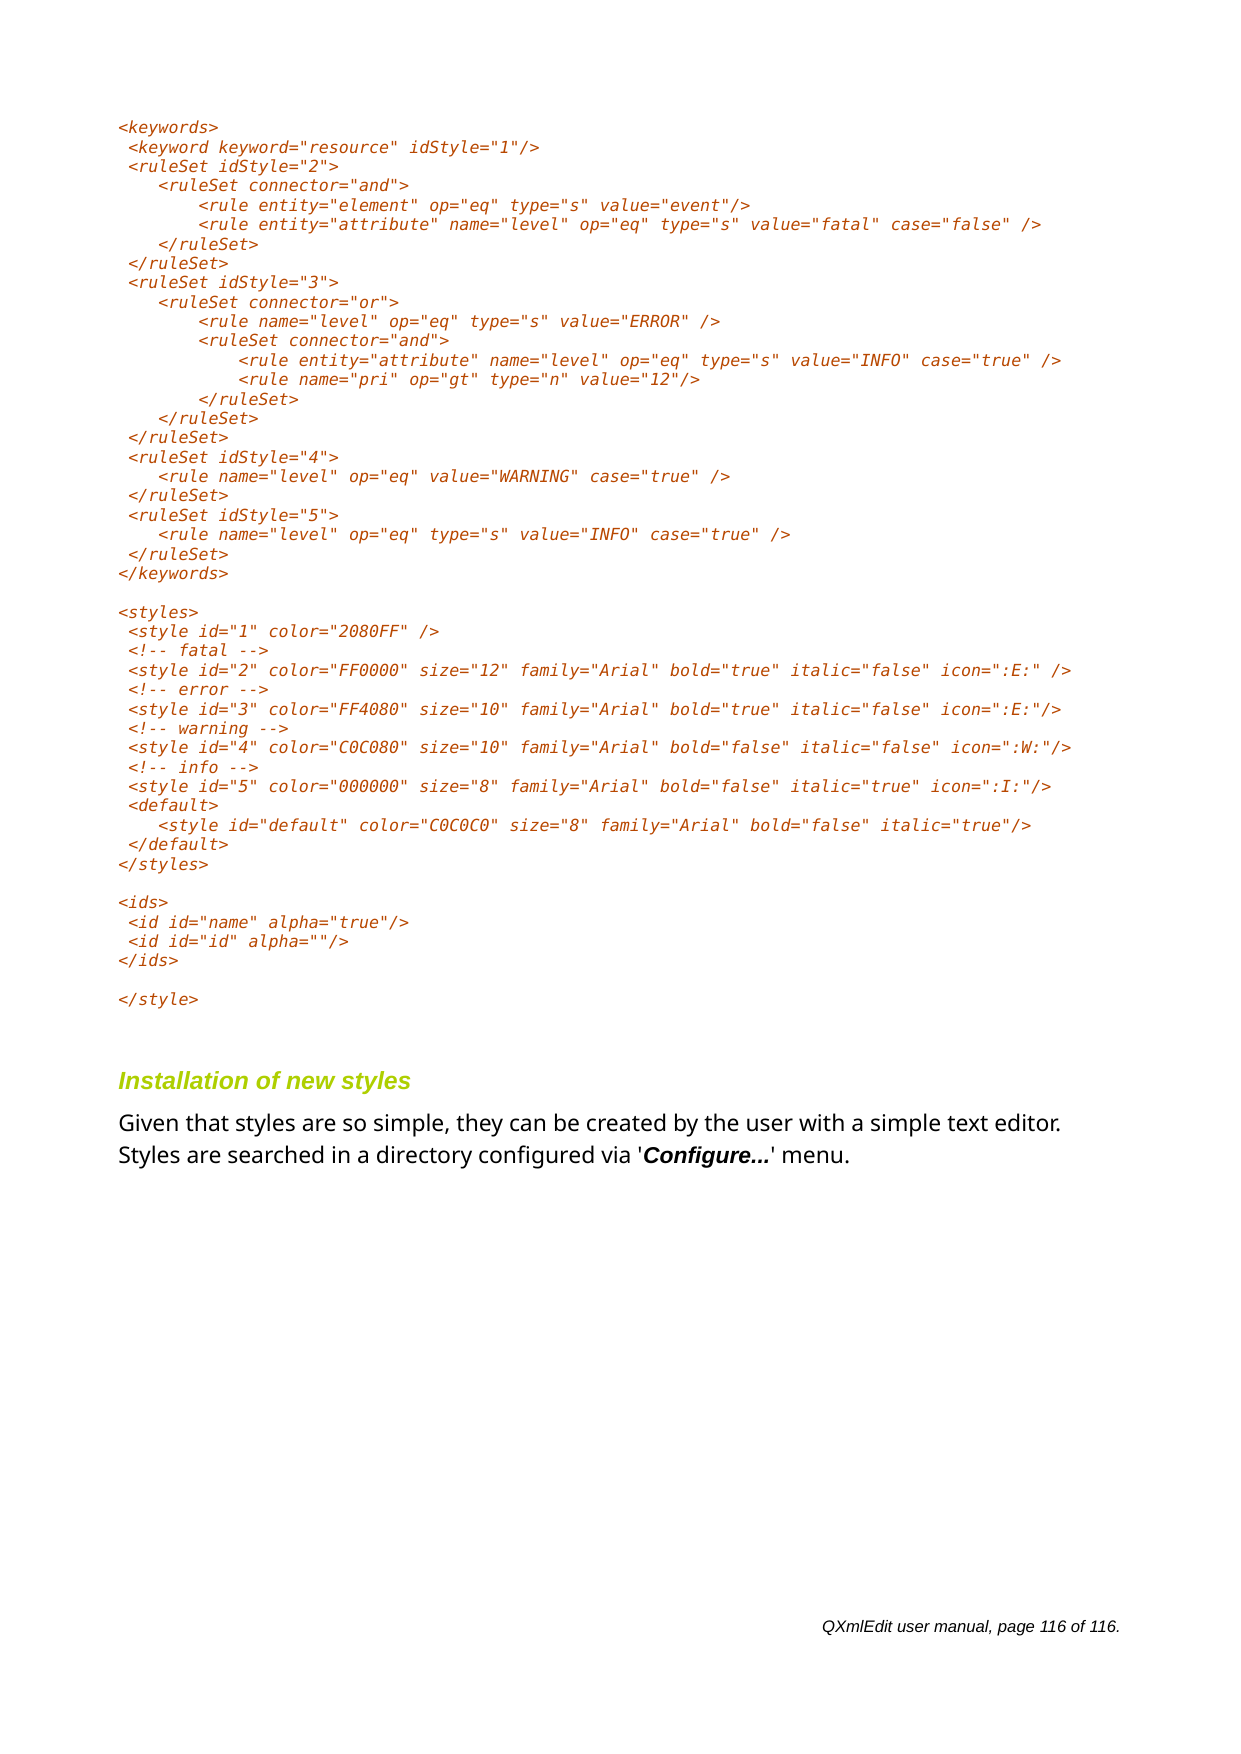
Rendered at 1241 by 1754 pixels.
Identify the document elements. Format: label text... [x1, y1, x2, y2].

text </default> [118, 835, 1122, 854]
text </ruleSet> [118, 486, 1122, 506]
text </ruleSet> [118, 254, 1122, 273]
text <rule name="level" op="eq" type="s" value="INFO" case="true" /> [118, 525, 1122, 544]
text <ruleSet connector="or"> [118, 292, 1122, 312]
text <style id="3" color="FF4080" size="10" family="Arial" bold="true" italic="false" icon=":E:"/> [118, 699, 1122, 719]
text <rule entity="attribute" name="level" op="eq" type="s" value="fatal" case="false" /> [118, 215, 1122, 234]
text </ruleSet> [118, 428, 1122, 447]
text <style id="1" color="2080FF" /> [118, 622, 1122, 641]
text </styles> [118, 854, 1122, 874]
text <!-- warning --> [118, 719, 1122, 738]
text </keywords> [118, 564, 1122, 583]
text <ruleSet connector="and"> [118, 176, 1122, 196]
text <!-- fatal --> [118, 641, 1122, 661]
text Given that styles are so simple, they can be created by the user with a simple text editor. Styles are searched in a directory configured via 'Configure...' menu. [118, 1107, 1122, 1170]
text <style id="2" color="FF0000" size="12" family="Arial" bold="true" italic="false" icon=":E:" /> [118, 661, 1122, 680]
text <ruleSet idStyle="4"> [118, 447, 1122, 467]
text <rule name="level" op="eq" type="s" value="ERROR" /> [118, 312, 1122, 331]
text <styles> [118, 602, 1122, 622]
text <rule name="level" op="eq" value="WARNING" case="true" /> [118, 467, 1122, 486]
text <ruleSet idStyle="5"> [118, 506, 1122, 525]
text <id id="name" alpha="true"/> [118, 912, 1122, 932]
text <style id="default" color="C0C0C0" size="8" family="Arial" bold="false" italic="true"/> [118, 816, 1122, 835]
text <rule entity="element" op="eq" type="s" value="event"/> [118, 196, 1122, 215]
text <style id="4" color="C0C080" size="10" family="Arial" bold="false" italic="false" icon=":W:"/> [118, 738, 1122, 757]
text </ruleSet> [118, 544, 1122, 564]
text <ruleSet idStyle="2"> [118, 157, 1122, 176]
text </style> [118, 990, 1122, 1009]
text <ruleSet idStyle="3"> [118, 273, 1122, 292]
text <id id="id" alpha=""/> [118, 932, 1122, 951]
text </ruleSet> [118, 389, 1122, 409]
text <keywords> [118, 118, 1122, 137]
text <!-- info --> [118, 757, 1122, 777]
text </ruleSet> [118, 234, 1122, 254]
text <default> [118, 796, 1122, 816]
subtitle Installation of new styles [118, 1066, 1122, 1095]
text <rule entity="attribute" name="level" op="eq" type="s" value="INFO" case="true" /> [118, 351, 1122, 370]
text <ruleSet connector="and"> [118, 331, 1122, 351]
text <keyword keyword="resource" idStyle="1"/> [118, 137, 1122, 157]
text <ids> [118, 893, 1122, 912]
text </ruleSet> [118, 409, 1122, 428]
text </ids> [118, 951, 1122, 971]
text <style id="5" color="000000" size="8" family="Arial" bold="false" italic="true" icon=":I:"/> [118, 777, 1122, 796]
text <!-- error --> [118, 680, 1122, 699]
text <rule name="pri" op="gt" type="n" value="12"/> [118, 370, 1122, 389]
